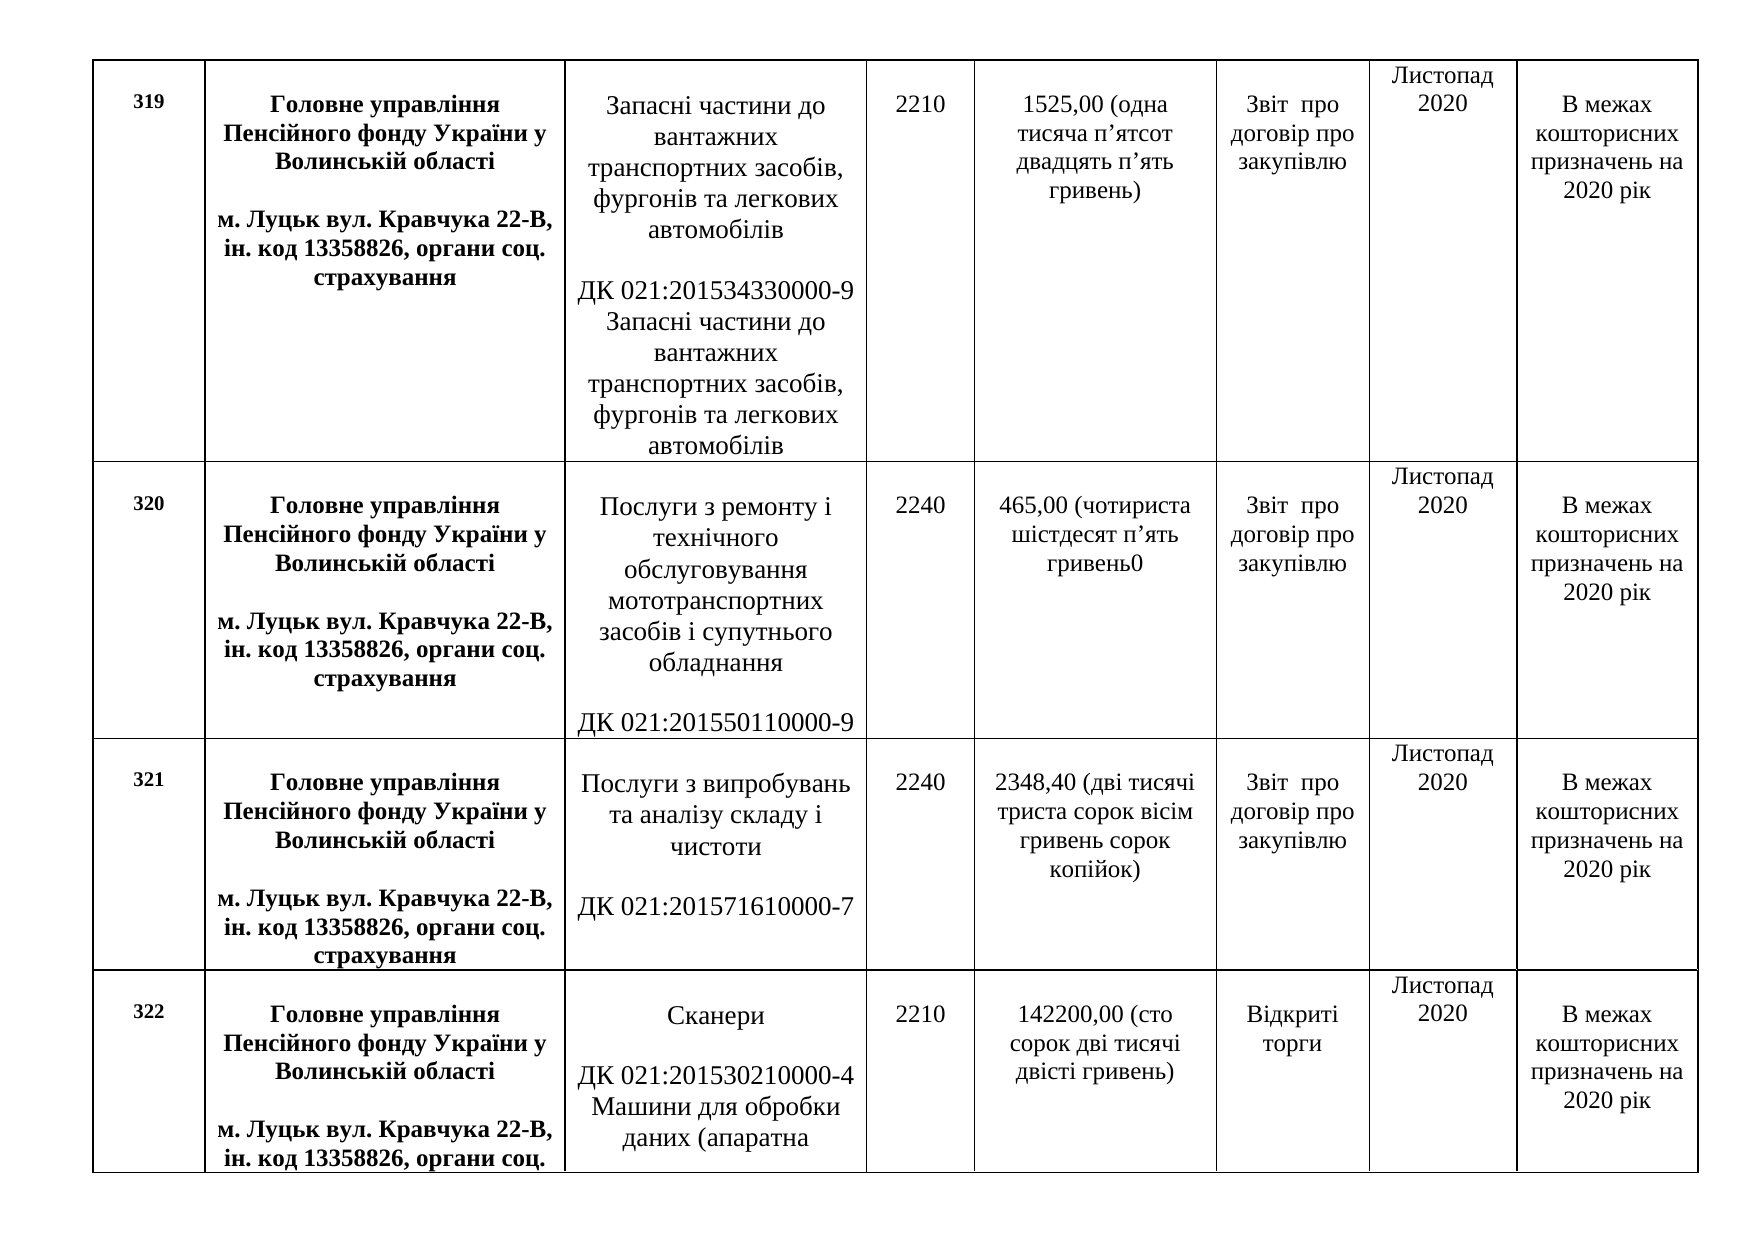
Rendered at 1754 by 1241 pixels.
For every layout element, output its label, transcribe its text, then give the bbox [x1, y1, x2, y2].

table_cell Головне управління Пенсійного фонду України у Волинській області м. Луцьк вул. Кравчука 22-В, ін. код 13358826, органи соц. страхування [206, 61, 564, 461]
table_cell 142200,00 (сто сорок дві тисячі двісті гривень) [974, 971, 1216, 1172]
table_cell В межах кошторисних призначень на 2020 рік [1516, 971, 1697, 1172]
table_cell 319 [94, 61, 204, 461]
table_cell Листопад 2020 [1370, 61, 1516, 461]
table_cell 2240 [867, 462, 974, 738]
table_cell В межах кошторисних призначень на 2020 рік [1518, 739, 1697, 969]
table_cell Головне управління Пенсійного фонду України у Волинській області м. Луцьк вул. Кравчука 22-В, ін. код 13358826, органи соц. страхування [206, 739, 564, 969]
table_cell 1525,00 (одна тисяча п’ятсот двадцять п’ять гривень) [975, 61, 1216, 461]
table_cell В межах кошторисних призначень на 2020 рік [1518, 61, 1697, 461]
table_cell Звіт про договір про закупівлю [1217, 739, 1369, 969]
table_cell 2210 [867, 61, 974, 461]
table_cell В межах кошторисних призначень на 2020 рік [1518, 462, 1697, 738]
table_cell Звіт про договір про закупівлю [1217, 462, 1369, 738]
table_cell Запасні частини до вантажних транспортних засобів, фургонів та легкових автомобілів ДК 021:201534330000-9 Запасні частини до вантажних транспортних засобів, фургонів та легкових автомобілів [566, 61, 866, 461]
table_cell Головне управління Пенсійного фонду України у Волинській області м. Луцьк вул. Кравчука 22-В, ін. код 13358826, органи соц. страхування [206, 462, 564, 738]
table_cell Відкриті торги [1216, 971, 1369, 1172]
table_cell Звіт про договір про закупівлю [1217, 61, 1369, 461]
table_cell 321 [94, 739, 204, 969]
table_cell 320 [94, 462, 204, 738]
table_cell Листопад 2020 [1370, 739, 1516, 969]
table_cell 322 [94, 971, 204, 1172]
table_cell Головне управління Пенсійного фонду України у Волинській області м. Луцьк вул. Кравчука 22-В, ін. код 13358826, органи соц. [206, 971, 565, 1172]
table_cell 2240 [867, 739, 974, 969]
table_cell Листопад 2020 [1369, 971, 1516, 1172]
table_cell 2210 [867, 971, 974, 1172]
table_cell 2348,40 (дві тисячі триста сорок вісім гривень сорок копійок) [975, 739, 1216, 969]
table_cell Послуги з випробувань та аналізу складу і чистоти ДК 021:201571610000-7 [566, 739, 866, 969]
table_cell Сканери ДК 021:201530210000-4 Машини для обробки даних (апаратна [565, 971, 866, 1172]
table_cell 465,00 (чотириста шістдесят п’ять гривень0 [975, 462, 1216, 738]
table_cell Листопад 2020 [1370, 462, 1516, 738]
table_cell Послуги з ремонту і технічного обслуговування мототранспортних засобів і супутнього обладнання ДК 021:201550110000-9 [566, 462, 866, 738]
